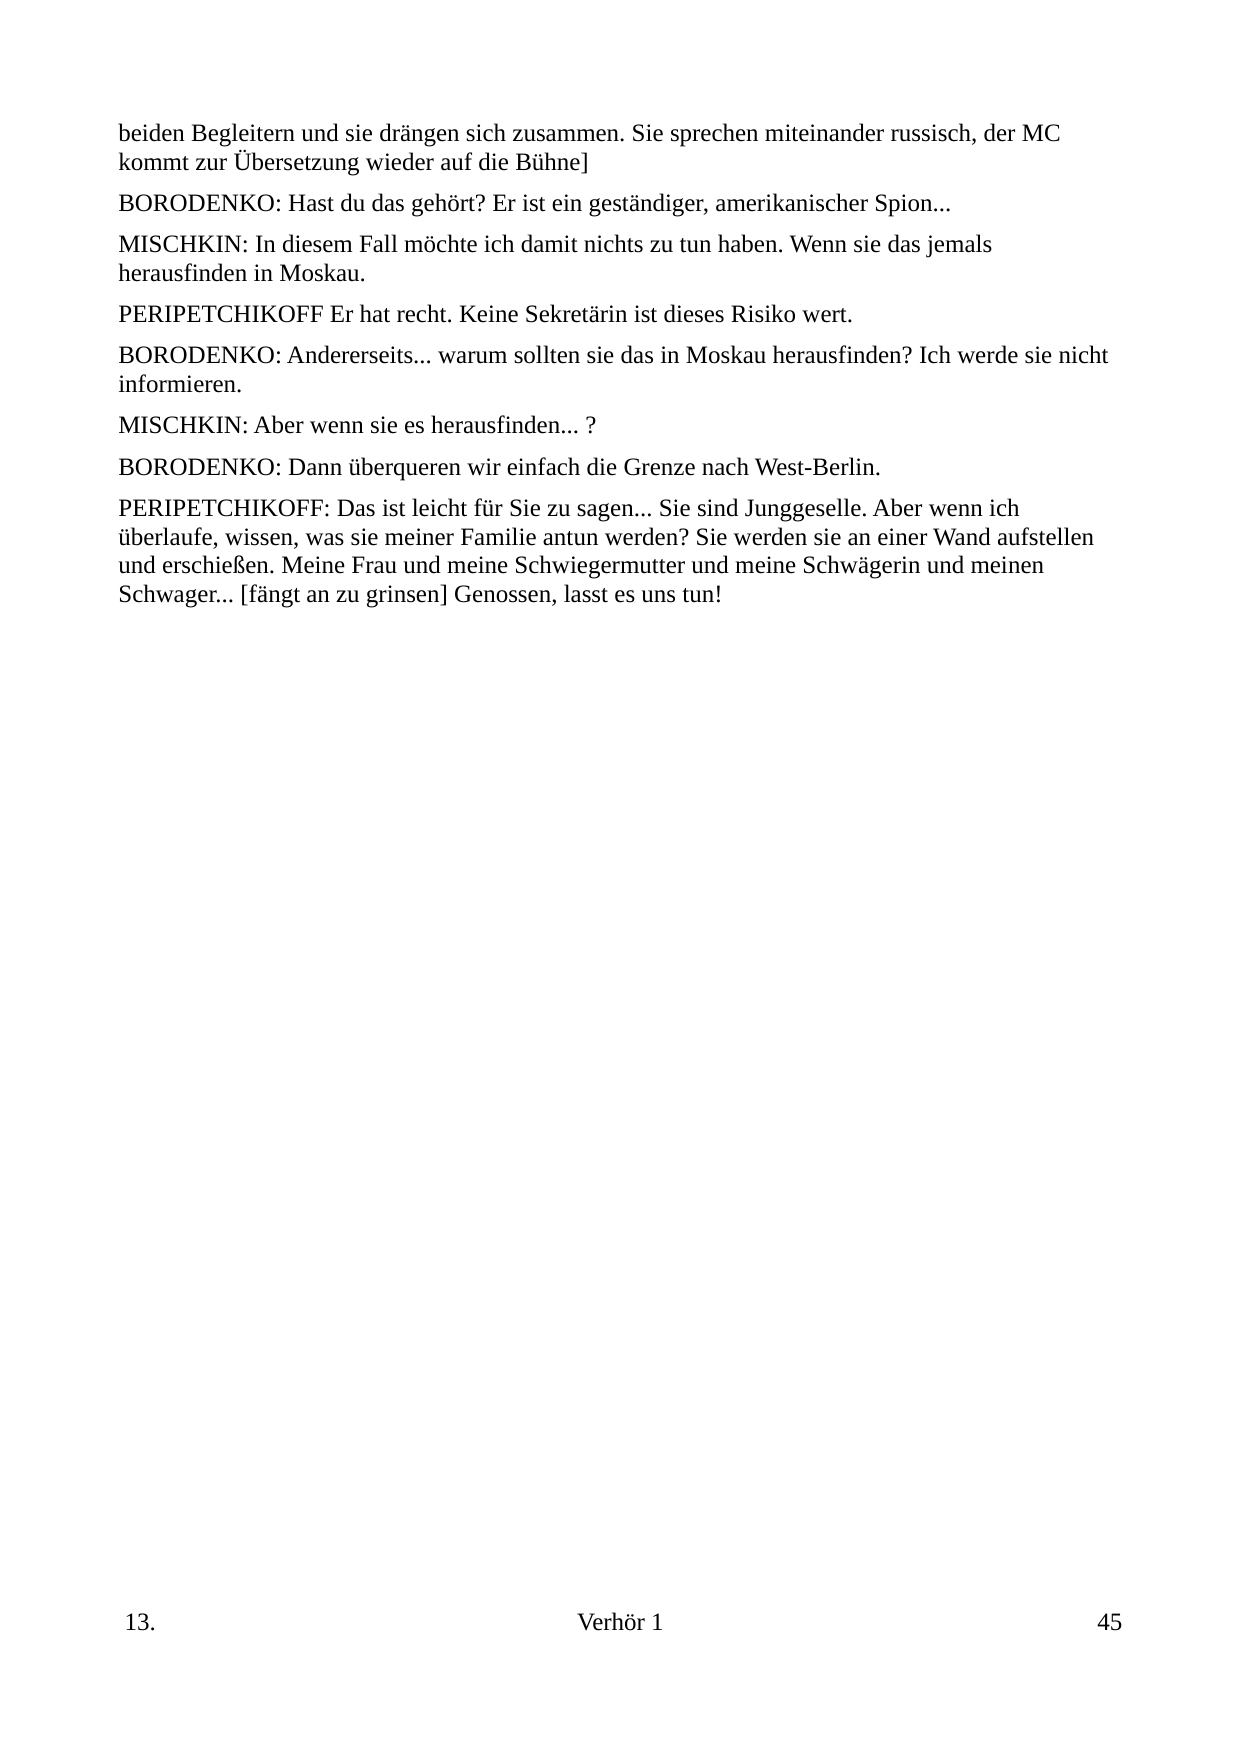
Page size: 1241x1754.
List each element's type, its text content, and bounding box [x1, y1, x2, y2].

text BORODENKO: Andererseits... warum sollten sie das in Moskau herausfinden? Ich werde sie nicht informieren. [118, 341, 1122, 398]
text BORODENKO: Dann überqueren wir einfach die Grenze nach West-Berlin. [118, 452, 1122, 481]
text beiden Begleitern und sie drängen sich zusammen. Sie sprechen miteinander russisch, der MC kommt zur Übersetzung wieder auf die Bühne] [118, 118, 1122, 176]
text PERIPETCHIKOFF: Das ist leicht für Sie zu sagen... Sie sind Junggeselle. Aber wenn ich überlaufe, wissen, was sie meiner Familie antun werden? Sie werden sie an einer Wand aufstellen und erschießen. Meine Frau und meine Schwiegermutter und meine Schwägerin und meinen Schwager... [fängt an zu grinsen] Genossen, lasst es uns tun! [118, 493, 1122, 608]
text BORODENKO: Hast du das gehört? Er ist ein geständiger, amerikanischer Spion... [118, 188, 1122, 217]
text PERIPETCHIKOFF Er hat recht. Keine Sekretärin ist dieses Risiko wert. [118, 299, 1122, 328]
text MISCHKIN: Aber wenn sie es herausfinden... ? [118, 411, 1122, 439]
text MISCHKIN: In diesem Fall möchte ich damit nichts zu tun haben. Wenn sie das jemals herausfinden in Moskau. [118, 229, 1122, 287]
